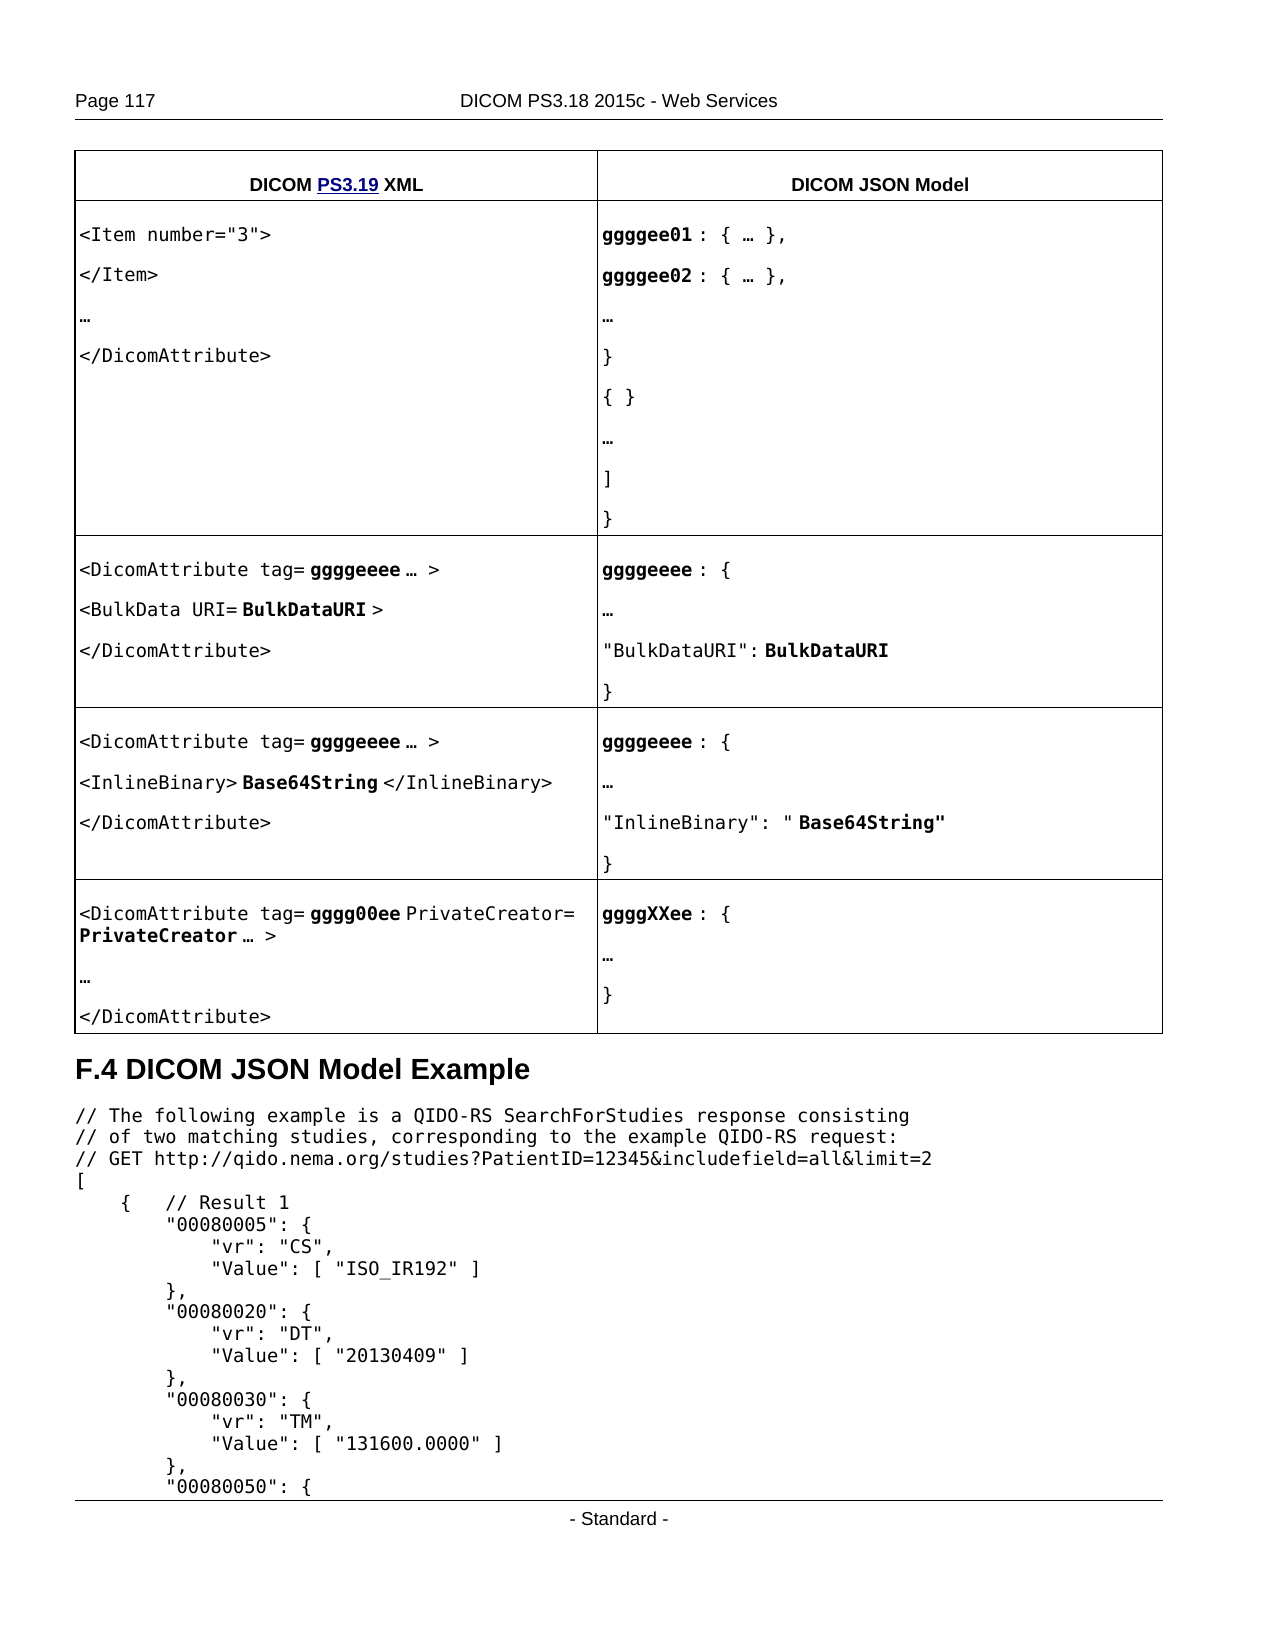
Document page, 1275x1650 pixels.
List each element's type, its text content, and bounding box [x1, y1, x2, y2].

table_header DICOM JSON Model [598, 151, 1162, 200]
table_cell ggggeeee : { … "BulkDataURI": BulkDataURI } [598, 536, 1162, 707]
table_cell <DicomAttribute tag= ggggeeee … > <InlineBinary> Base64String </InlineBinary> </DicomAttribute> [76, 708, 597, 879]
text // The following example is a QIDO-RS SearchForStudies response consisting // of two matching studies, corresponding to the example QIDO-RS request: // GET http://qido.nema.org/studies?PatientID=12345&includefield=all&limit=2 [ { // Result 1 "00080005": { "vr": "CS", "Value": [ "ISO_IR192" ] }, "00080020": { "vr": "DT", "Value": [ "20130409" ] }, "00080030": { "vr": "TM", "Value": [ "131600.0000" ] }, "00080050": { [75, 1105, 1162, 1498]
table_cell <DicomAttribute tag= gggg00ee PrivateCreator= PrivateCreator … > … </DicomAttribute> [76, 880, 597, 1033]
table_cell ggggXXee : { … } [598, 880, 1162, 1033]
table_cell ggggeeee : { … "InlineBinary": " Base64String" } [598, 708, 1162, 879]
table_cell <DicomAttribute tag= ggggeeee … > <BulkData URI= BulkDataURI > </DicomAttribute> [76, 536, 597, 707]
text F.4 DICOM JSON Model Example [75, 1052, 1162, 1086]
table_header DICOM PS3.19 XML [76, 151, 597, 200]
table_cell <Item number="3"> </Item> … </DicomAttribute> [76, 201, 597, 534]
table_cell ggggee01 : { … }, ggggee02 : { … }, … } { } … ] } [598, 201, 1162, 534]
